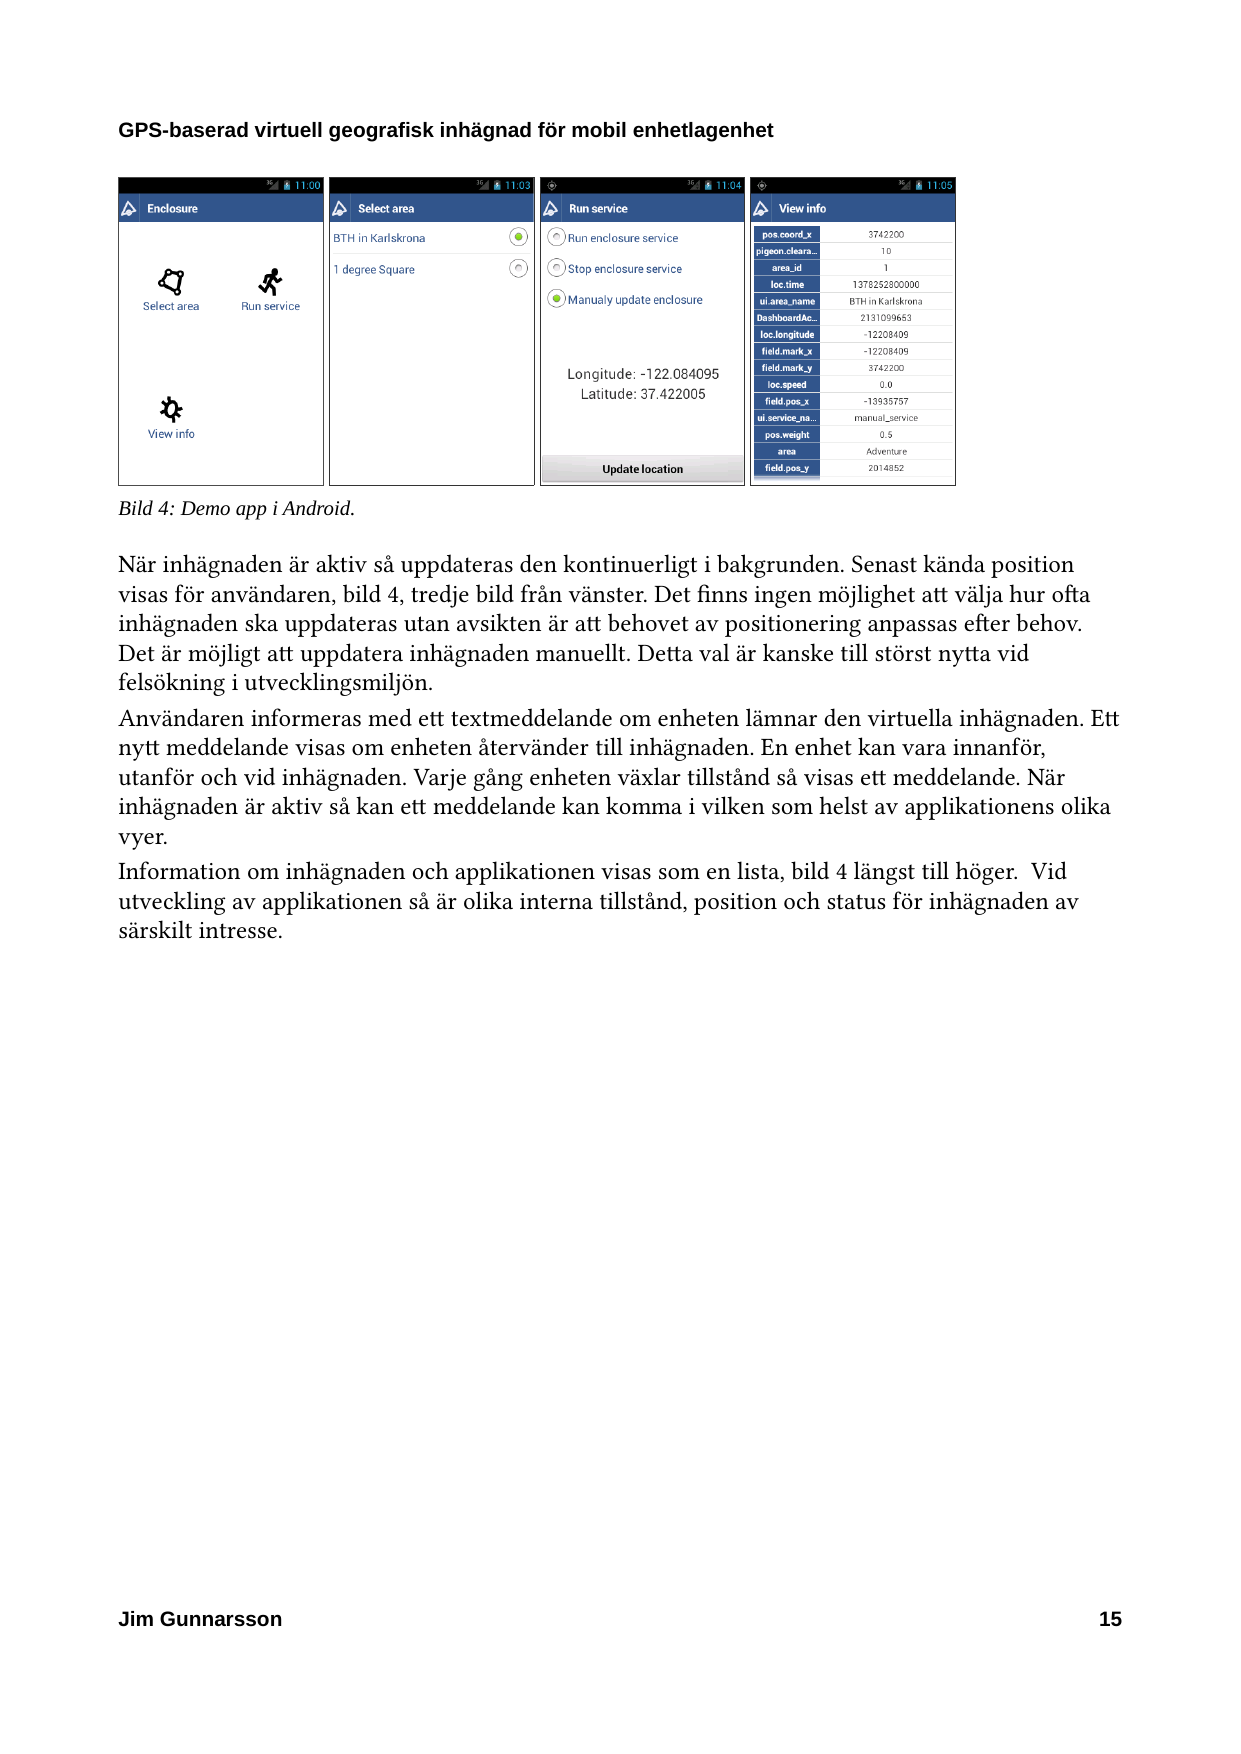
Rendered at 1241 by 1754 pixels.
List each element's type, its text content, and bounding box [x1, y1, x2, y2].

text Information om inhägnaden och applikationen visas som en lista, bild 4 längst till höger. Vid utveckling av applikationen så är olika interna tillstånd, position och status för inhägnaden av särskilt intresse. [118, 856, 1122, 944]
picture [330, 178, 534, 485]
text Användaren informeras med ett textmeddelande om enheten lämnar den virtuella inhägnaden. Ett nytt meddelande visas om enheten återvänder till inhägnaden. En enhet kan vara innanför, utanför och vid inhägnaden. Varje gång enheten växlar tillstånd så visas ett meddelande. När inhägnaden är aktiv så kan ett meddelande kan komma i vilken som helst av applikationens olika vyer. [118, 703, 1122, 850]
picture [119, 178, 323, 485]
picture [751, 178, 955, 485]
text Bild 4: Demo app i Android. [118, 496, 1122, 520]
text När inhägnaden är aktiv så uppdateras den kontinuerligt i bakgrunden. Senast kända position visas för användaren, bild 4, tredje bild från vänster. Det finns ingen möjlighet att välja hur ofta inhägnaden ska uppdateras utan avsikten är att behovet av positionering anpassas efter behov. Det är möjligt att uppdatera inhägnaden manuellt. Detta val är kanske till störst nytta vid felsökning i utvecklingsmiljön. [118, 520, 1122, 697]
picture [541, 178, 744, 485]
text [118, 177, 1122, 496]
